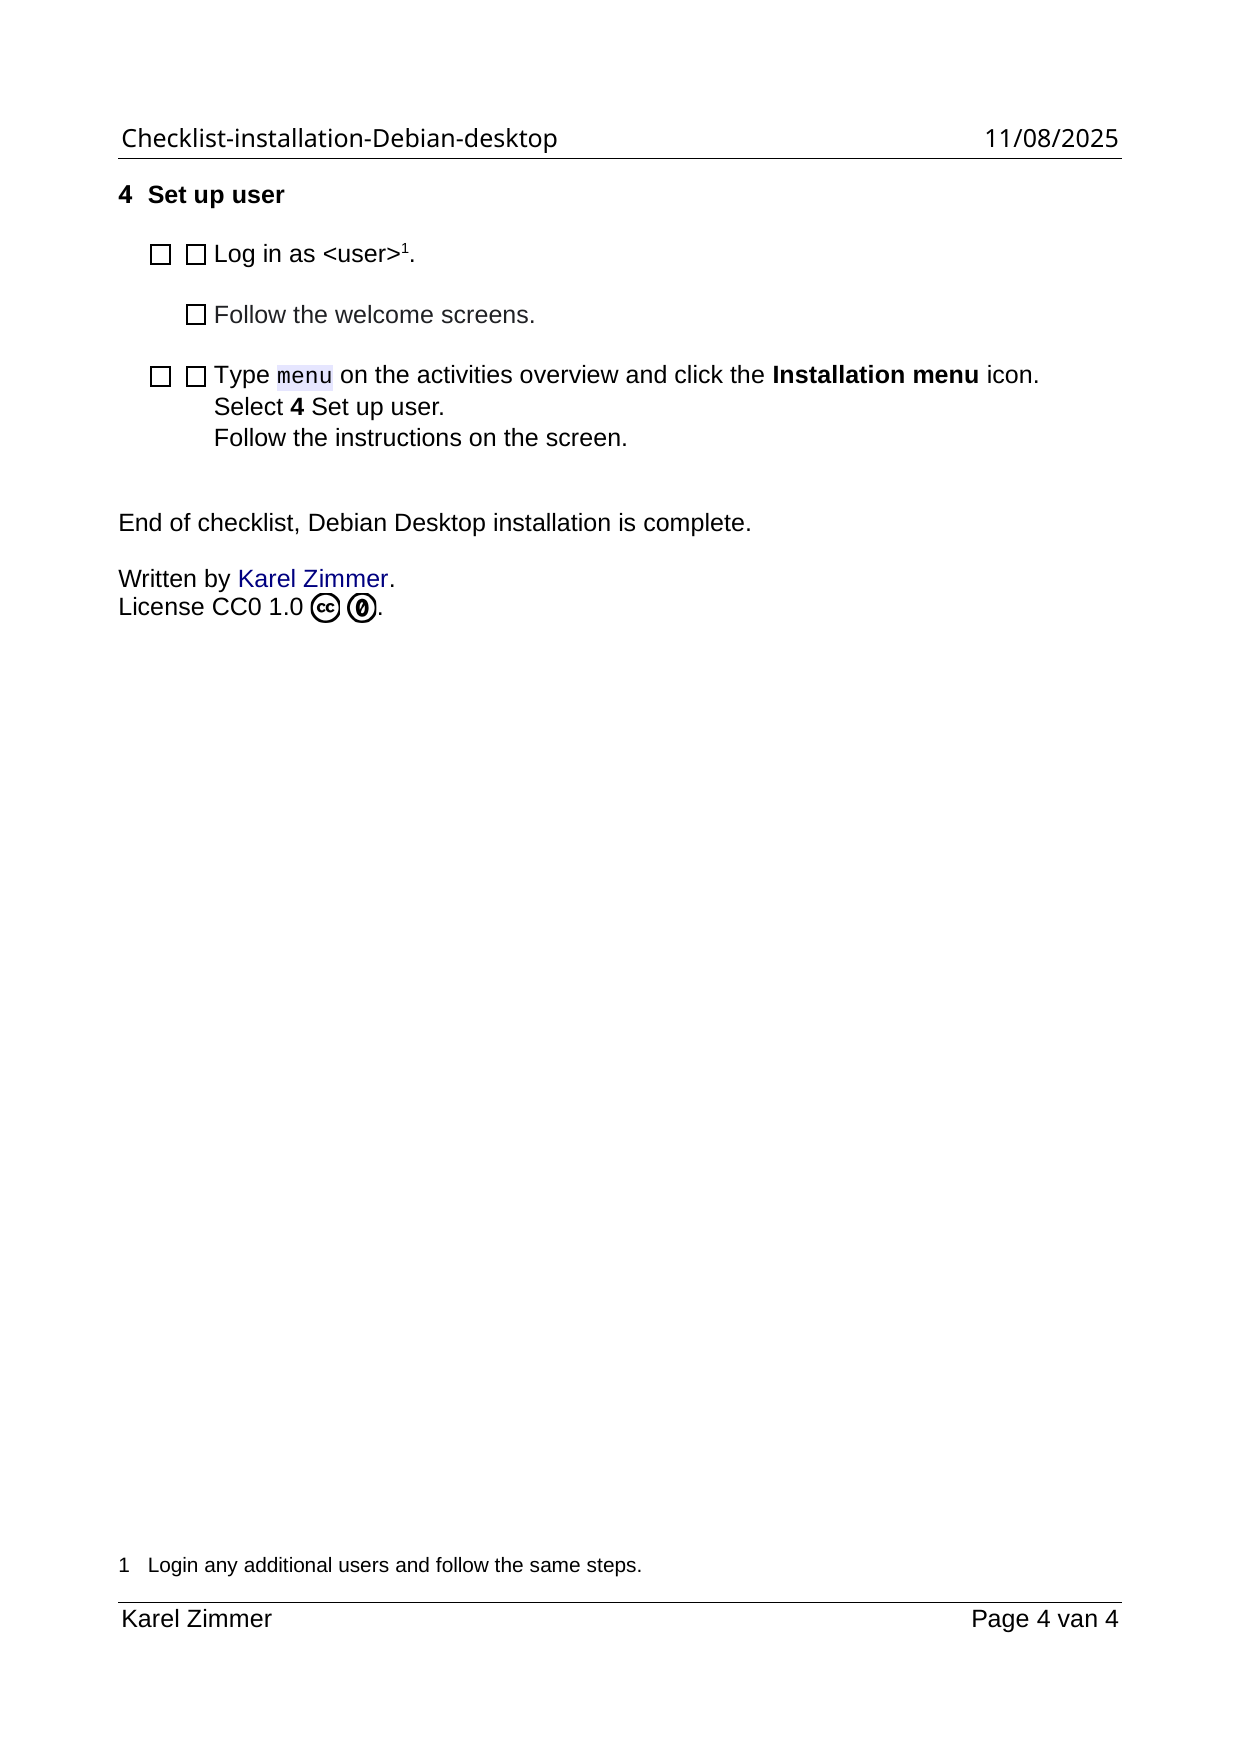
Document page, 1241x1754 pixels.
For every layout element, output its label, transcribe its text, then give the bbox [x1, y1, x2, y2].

table_cell [142, 330, 177, 360]
table_cell [118, 269, 142, 300]
table_cell Type menu on the activities overview and click the Installation menu icon. [213, 360, 1122, 392]
table_cell [177, 330, 213, 360]
picture [310, 593, 340, 623]
table_cell Select 4 Set up user. [213, 392, 1122, 422]
table_cell [142, 392, 177, 422]
table_cell Follow the welcome screens. [213, 300, 1122, 330]
table_cell [142, 300, 177, 330]
table_cell [213, 269, 1122, 300]
table_header [177, 239, 213, 269]
table_cell [177, 392, 213, 422]
table_cell [118, 360, 142, 392]
table_cell [142, 269, 177, 300]
text License CC0 1.0 [118, 593, 310, 622]
table_cell [177, 269, 213, 300]
text Written by Karel Zimmer. [118, 565, 1122, 593]
table_cell [118, 423, 142, 453]
table_header [118, 239, 142, 269]
table_cell [142, 423, 177, 453]
table_header Log in as <user>. [213, 239, 1122, 269]
table_cell [177, 360, 213, 392]
picture [347, 593, 377, 623]
table_header [142, 239, 177, 269]
text . [377, 593, 1122, 622]
table_cell [213, 330, 1122, 360]
table_cell [118, 392, 142, 422]
table_cell [177, 423, 213, 453]
list Set up user [118, 177, 1122, 211]
table_cell [177, 300, 213, 330]
table_cell [142, 360, 177, 392]
table_cell [118, 300, 142, 330]
table_cell [118, 330, 142, 360]
table_cell Follow the instructions on the screen. [213, 423, 1122, 453]
text End of checklist, Debian Desktop installation is complete. [118, 509, 1122, 537]
